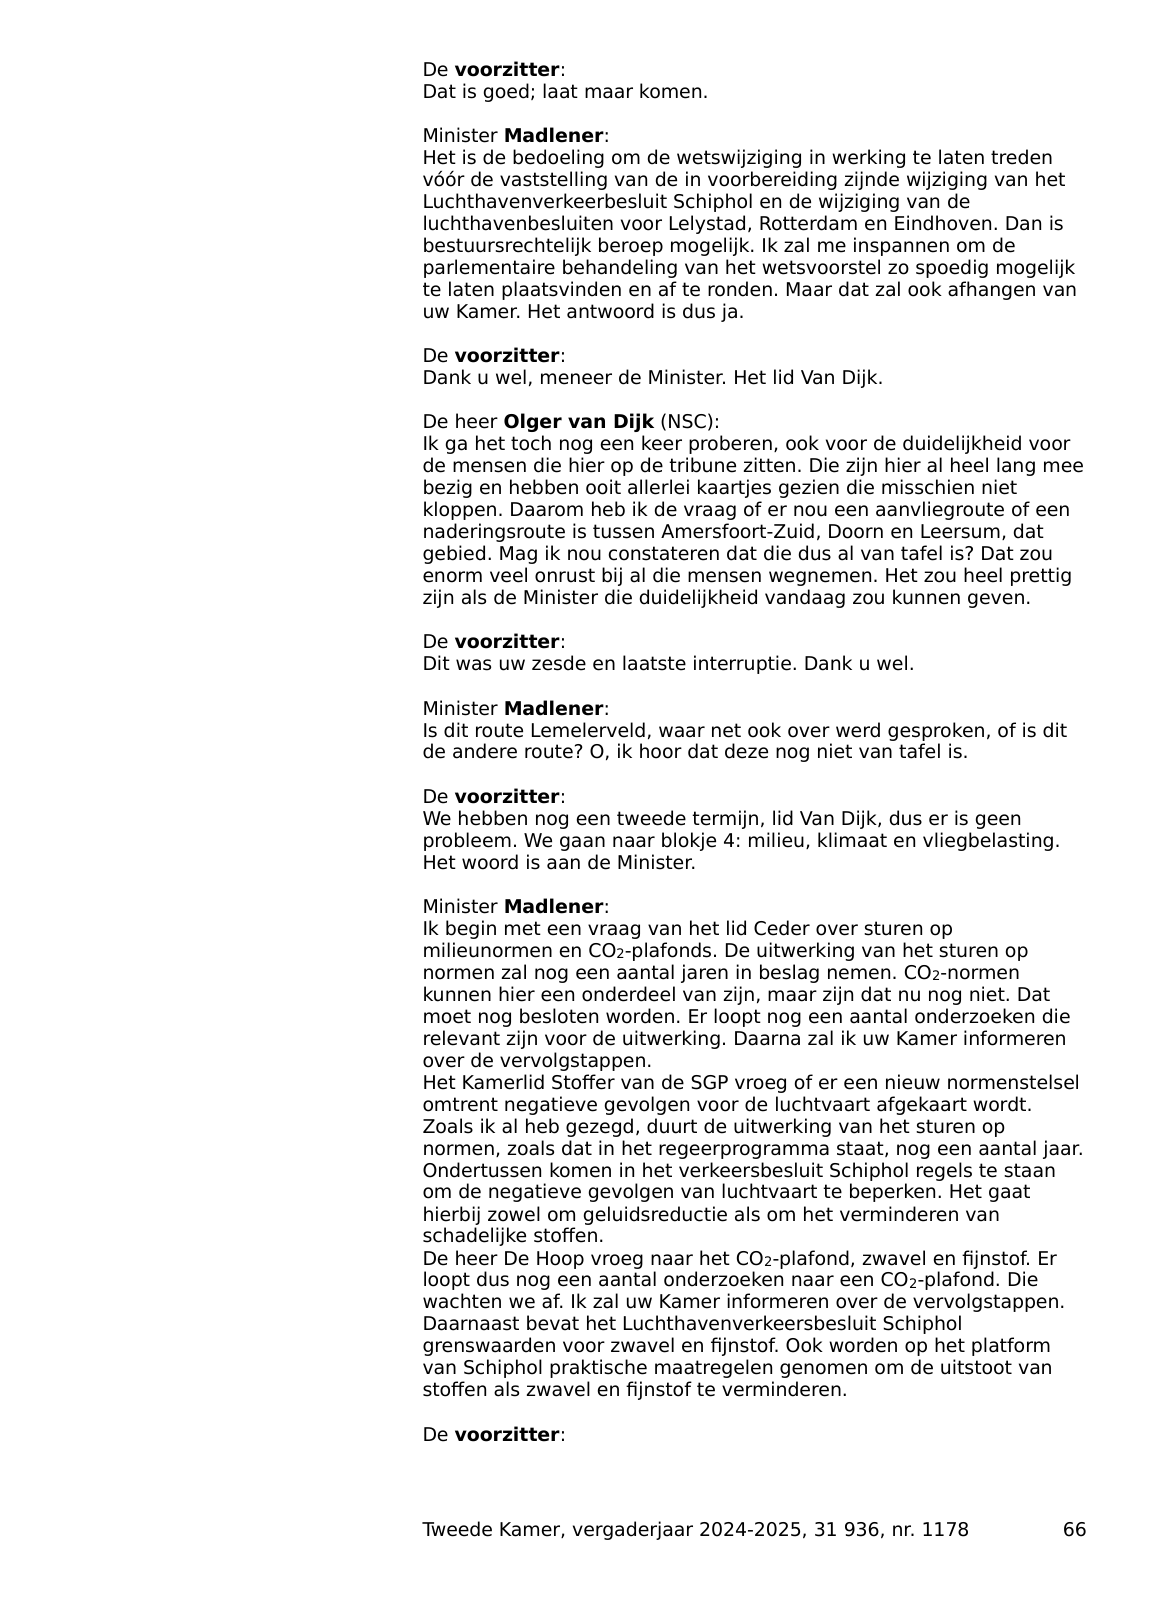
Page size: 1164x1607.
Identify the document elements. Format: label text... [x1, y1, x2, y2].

text De voorzitter: [422, 786, 1087, 808]
text Dat is goed; laat maar komen. [422, 81, 1087, 103]
text Minister Madlener: [422, 697, 1087, 719]
text Dit was uw zesde en laatste interruptie. Dank u wel. [422, 653, 1087, 675]
text Ik begin met een vraag van het lid Ceder over sturen op milieunormen en CO2-plafonds. De uitwerking van het sturen op normen zal nog een aantal jaren in beslag nemen. CO2-normen kunnen hier een onderdeel van zijn, maar zijn dat nu nog niet. Dat moet nog besloten worden. Er loopt nog een aantal onderzoeken die relevant zijn voor de uitwerking. Daarna zal ik uw Kamer informeren over de vervolgstappen. [422, 918, 1087, 1072]
text Ik ga het toch nog een keer proberen, ook voor de duidelijkheid voor de mensen die hier op de tribune zitten. Die zijn hier al heel lang mee bezig en hebben ooit allerlei kaartjes gezien die misschien niet kloppen. Daarom heb ik de vraag of er nou een aanvliegroute of een naderingsroute is tussen Amersfoort-Zuid, Doorn en Leersum, dat gebied. Mag ik nou constateren dat die dus al van tafel is? Dat zou enorm veel onrust bij al die mensen wegnemen. Het zou heel prettig zijn als de Minister die duidelijkheid vandaag zou kunnen geven. [422, 433, 1087, 609]
text De voorzitter: [422, 59, 1087, 81]
text De heer De Hoop vroeg naar het CO2-plafond, zwavel en fijnstof. Er loopt dus nog een aantal onderzoeken naar een CO2-plafond. Die wachten we af. Ik zal uw Kamer informeren over de vervolgstappen. Daarnaast bevat het Luchthavenverkeersbesluit Schiphol grenswaarden voor zwavel en fijnstof. Ook worden op het platform van Schiphol praktische maatregelen genomen om de uitstoot van stoffen als zwavel en fijnstof te verminderen. [422, 1247, 1087, 1401]
text Is dit route Lemelerveld, waar net ook over werd gesproken, of is dit de andere route? O, ik hoor dat deze nog niet van tafel is. [422, 719, 1087, 763]
text Dank u wel, meneer de Minister. Het lid Van Dijk. [422, 367, 1087, 389]
text De voorzitter: [422, 631, 1087, 653]
text Het is de bedoeling om de wetswijziging in werking te laten treden vóór de vaststelling van de in voorbereiding zijnde wijziging van het Luchthavenverkeerbesluit Schiphol en de wijziging van de luchthavenbesluiten voor Lelystad, Rotterdam en Eindhoven. Dan is bestuursrechtelijk beroep mogelijk. Ik zal me inspannen om de parlementaire behandeling van het wetsvoorstel zo spoedig mogelijk te laten plaatsvinden en af te ronden. Maar dat zal ook afhangen van uw Kamer. Het antwoord is dus ja. [422, 147, 1087, 323]
text Het Kamerlid Stoffer van de SGP vroeg of er een nieuw normenstelsel omtrent negatieve gevolgen voor de luchtvaart afgekaart wordt. Zoals ik al heb gezegd, duurt de uitwerking van het sturen op normen, zoals dat in het regeerprogramma staat, nog een aantal jaar. Ondertussen komen in het verkeersbesluit Schiphol regels te staan om de negatieve gevolgen van luchtvaart te beperken. Het gaat hierbij zowel om geluidsreductie als om het verminderen van schadelijke stoffen. [422, 1072, 1087, 1247]
text Minister Madlener: [422, 896, 1087, 918]
text We hebben nog een tweede termijn, lid Van Dijk, dus er is geen probleem. We gaan naar blokje 4: milieu, klimaat en vliegbelasting. Het woord is aan de Minister. [422, 808, 1087, 873]
text Minister Madlener: [422, 125, 1087, 147]
text De heer Olger van Dijk (NSC): [422, 411, 1087, 433]
text De voorzitter: [422, 345, 1087, 367]
text De voorzitter: [422, 1423, 1087, 1445]
